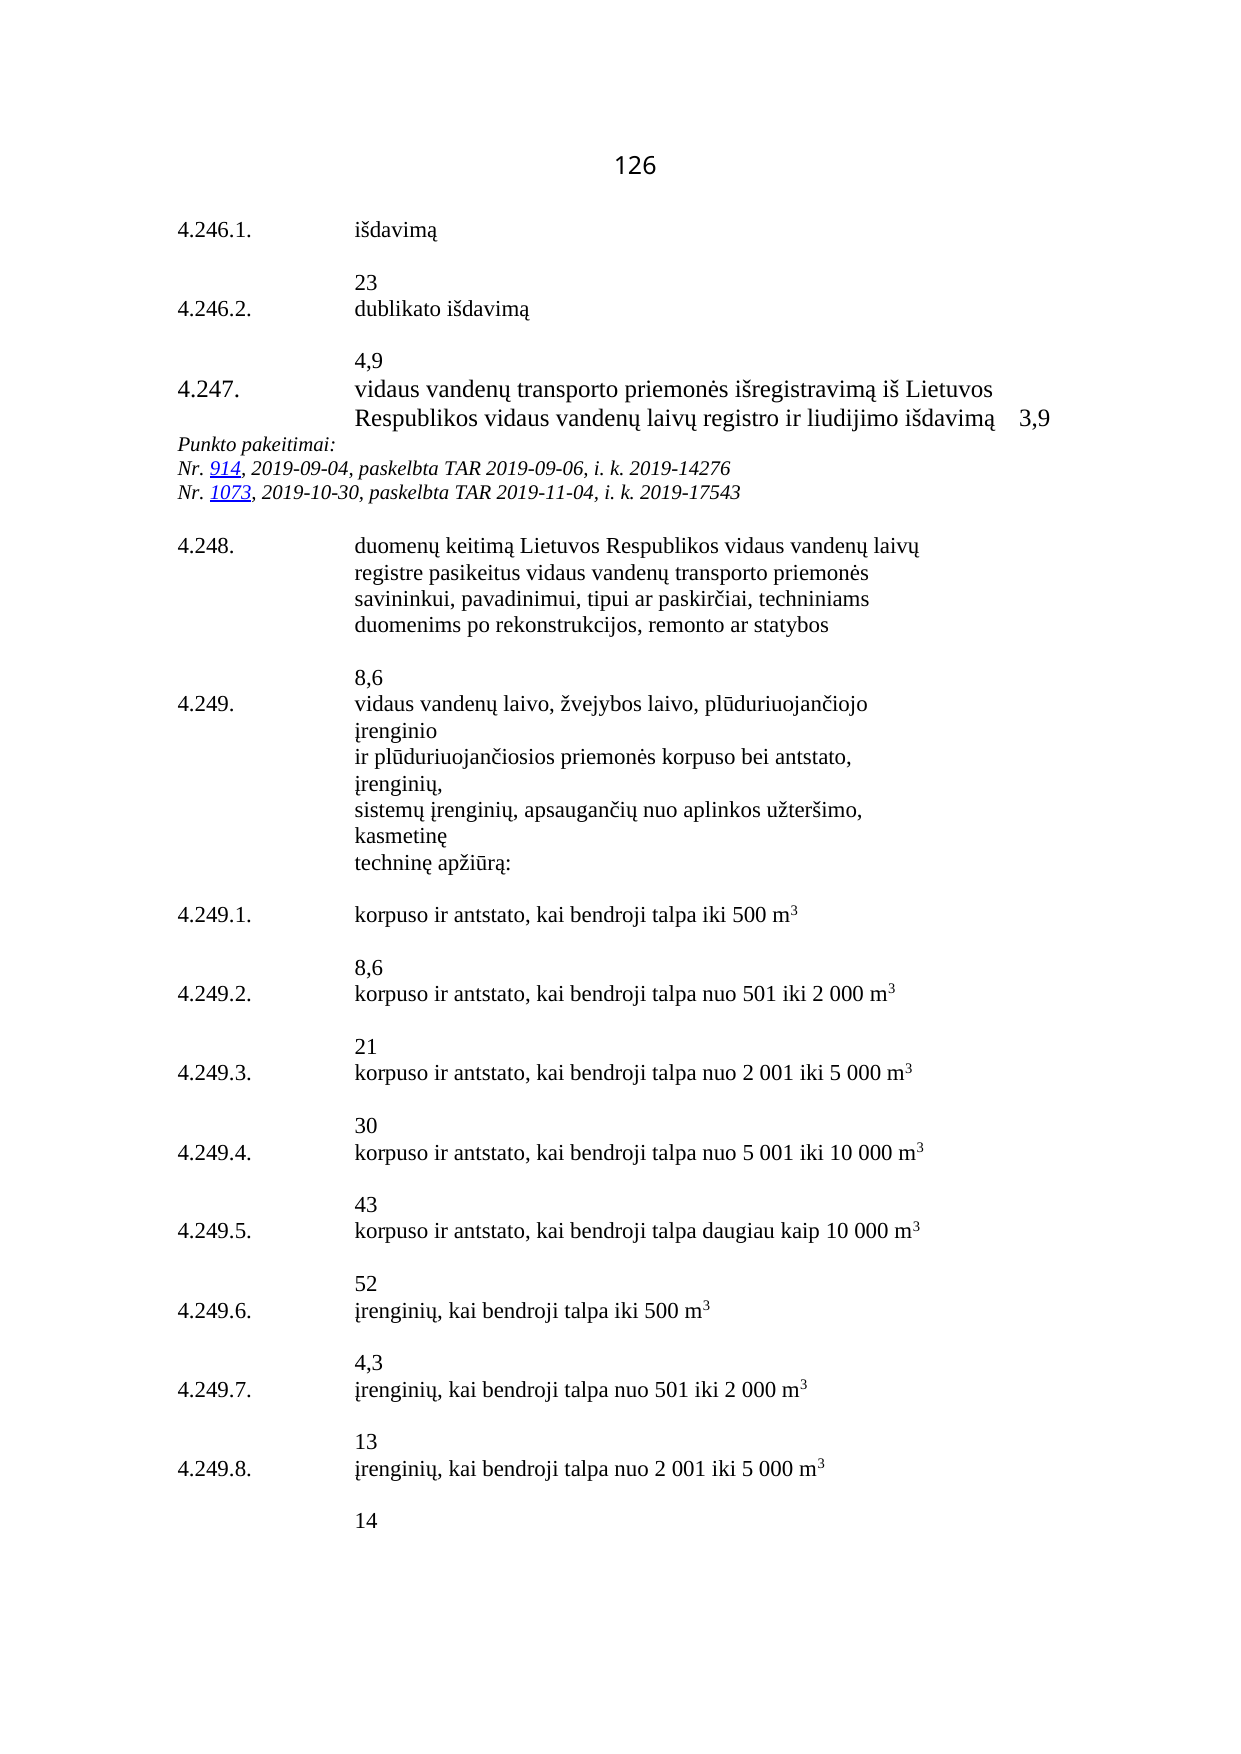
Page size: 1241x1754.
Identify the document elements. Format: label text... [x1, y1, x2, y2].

text 4.249.2. korpuso ir antstato, kai bendroji talpa nuo 501 iki 2 000 m3 21 [177, 980, 945, 1059]
text duomenims po rekonstrukcijos, remonto ar statybos 8,6 [354, 611, 945, 691]
text 4.249. vidaus vandenų laivo, žvejybos laivo, plūduriuojančiojo įrenginio [177, 691, 945, 743]
text 4.249.4. korpuso ir antstato, kai bendroji talpa nuo 5 001 iki 10 000 m3 43 [177, 1138, 945, 1218]
text techninę apžiūrą: [354, 849, 945, 901]
text 4.248. duomenų keitimą Lietuvos Respublikos vidaus vandenų laivų [177, 532, 945, 559]
text 4.249.5. korpuso ir antstato, kai bendroji talpa daugiau kaip 10 000 m3 52 [177, 1218, 945, 1297]
text savininkui, pavadinimui, tipui ar paskirčiai, techniniams [354, 585, 945, 611]
text Nr. 914, 2019-09-04, paskelbta TAR 2019-09-06, i. k. 2019-14276 [177, 456, 1093, 479]
text sistemų įrenginių, apsaugančių nuo aplinkos užteršimo, kasmetinę [354, 796, 945, 849]
text 4.249.6. įrenginių, kai bendroji talpa iki 500 m3 4,3 [177, 1297, 945, 1376]
text Nr. 1073, 2019-10-30, paskelbta TAR 2019-11-04, i. k. 2019-17543 [177, 479, 1093, 504]
text 4.249.1. korpuso ir antstato, kai bendroji talpa iki 500 m3 8,6 [177, 901, 945, 980]
text 4.246.1. išdavimą 23 [177, 216, 945, 295]
text 4.249.8. įrenginių, kai bendroji talpa nuo 2 001 iki 5 000 m3 14 [177, 1455, 945, 1534]
text 4.247. vidaus vandenų transporto priemonės išregistravimą iš Lietuvos Respublikos vidaus vandenų laivų registro ir liudijimo išdavimą 3,9 [177, 374, 1093, 431]
text Punkto pakeitimai: [177, 431, 1093, 456]
text registre pasikeitus vidaus vandenų transporto priemonės [354, 559, 945, 585]
text 4.246.2. dublikato išdavimą 4,9 [177, 295, 945, 374]
text ir plūduriuojančiosios priemonės korpuso bei antstato, įrenginių, [354, 743, 945, 796]
text 4.249.3. korpuso ir antstato, kai bendroji talpa nuo 2 001 iki 5 000 m3 30 [177, 1059, 945, 1138]
text 4.249.7. įrenginių, kai bendroji talpa nuo 501 iki 2 000 m3 13 [177, 1376, 945, 1455]
